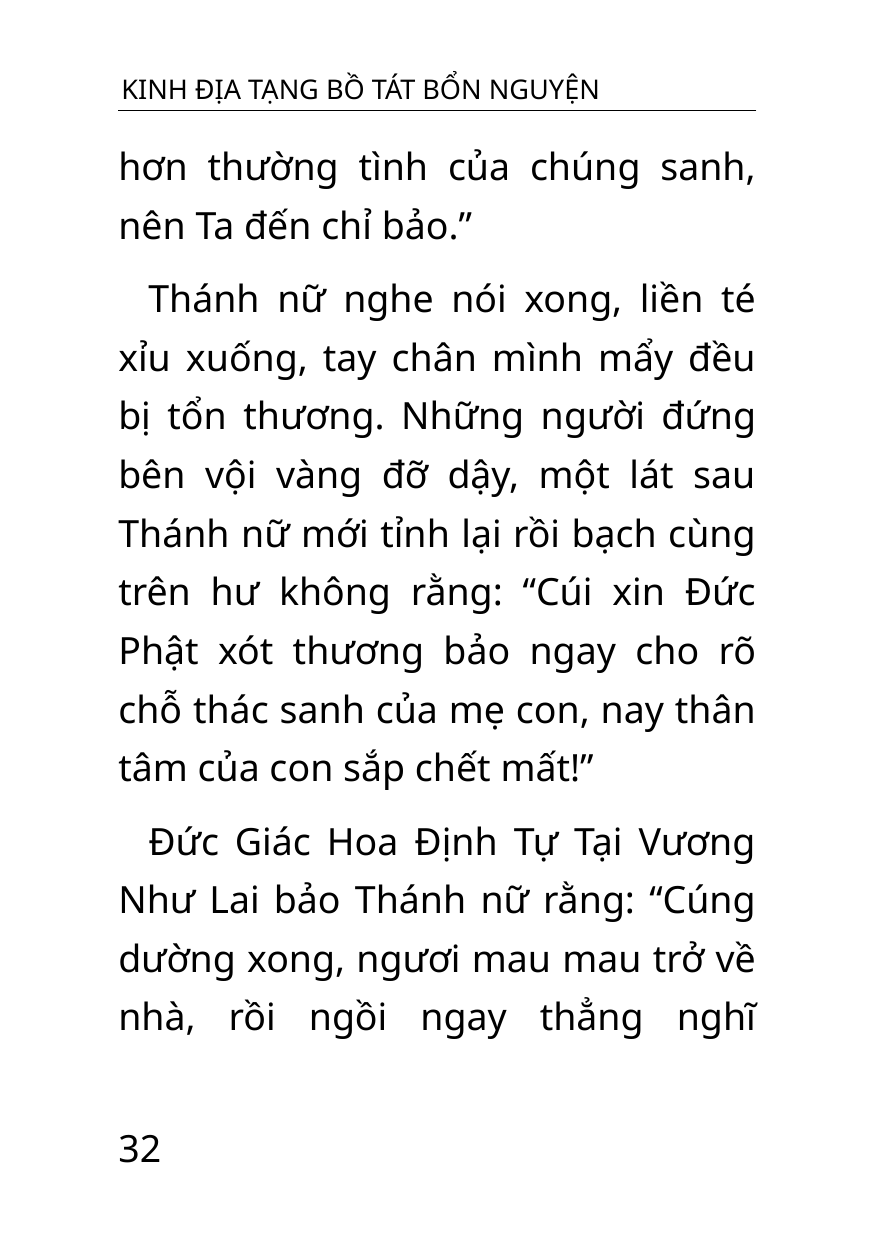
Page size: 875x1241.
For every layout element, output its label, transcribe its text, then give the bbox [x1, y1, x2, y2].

text Đức Giác Hoa Định Tự Tại Vương Như Lai bảo Thánh nữ rằng: “Cúng dường xong, ngươi mau mau trở về nhà, rồi ngồi ngay thẳng nghĩ [118, 815, 756, 1042]
text Thánh nữ nghe nói xong, liền té xỉu xuống, tay chân mình mẩy đều bị tổn thương. Những người đứng bên vội vàng đỡ dậy, một lát sau Thánh nữ mới tỉnh lại rồi bạch cùng trên hư không rằng: “Cúi xin Đức Phật xót thương bảo ngay cho rõ chỗ thác sanh của mẹ con, nay thân tâm của con sắp chết mất!” [118, 272, 756, 793]
text hơn thường tình của chúng sanh, nên Ta đến chỉ bảo.” [118, 141, 756, 250]
